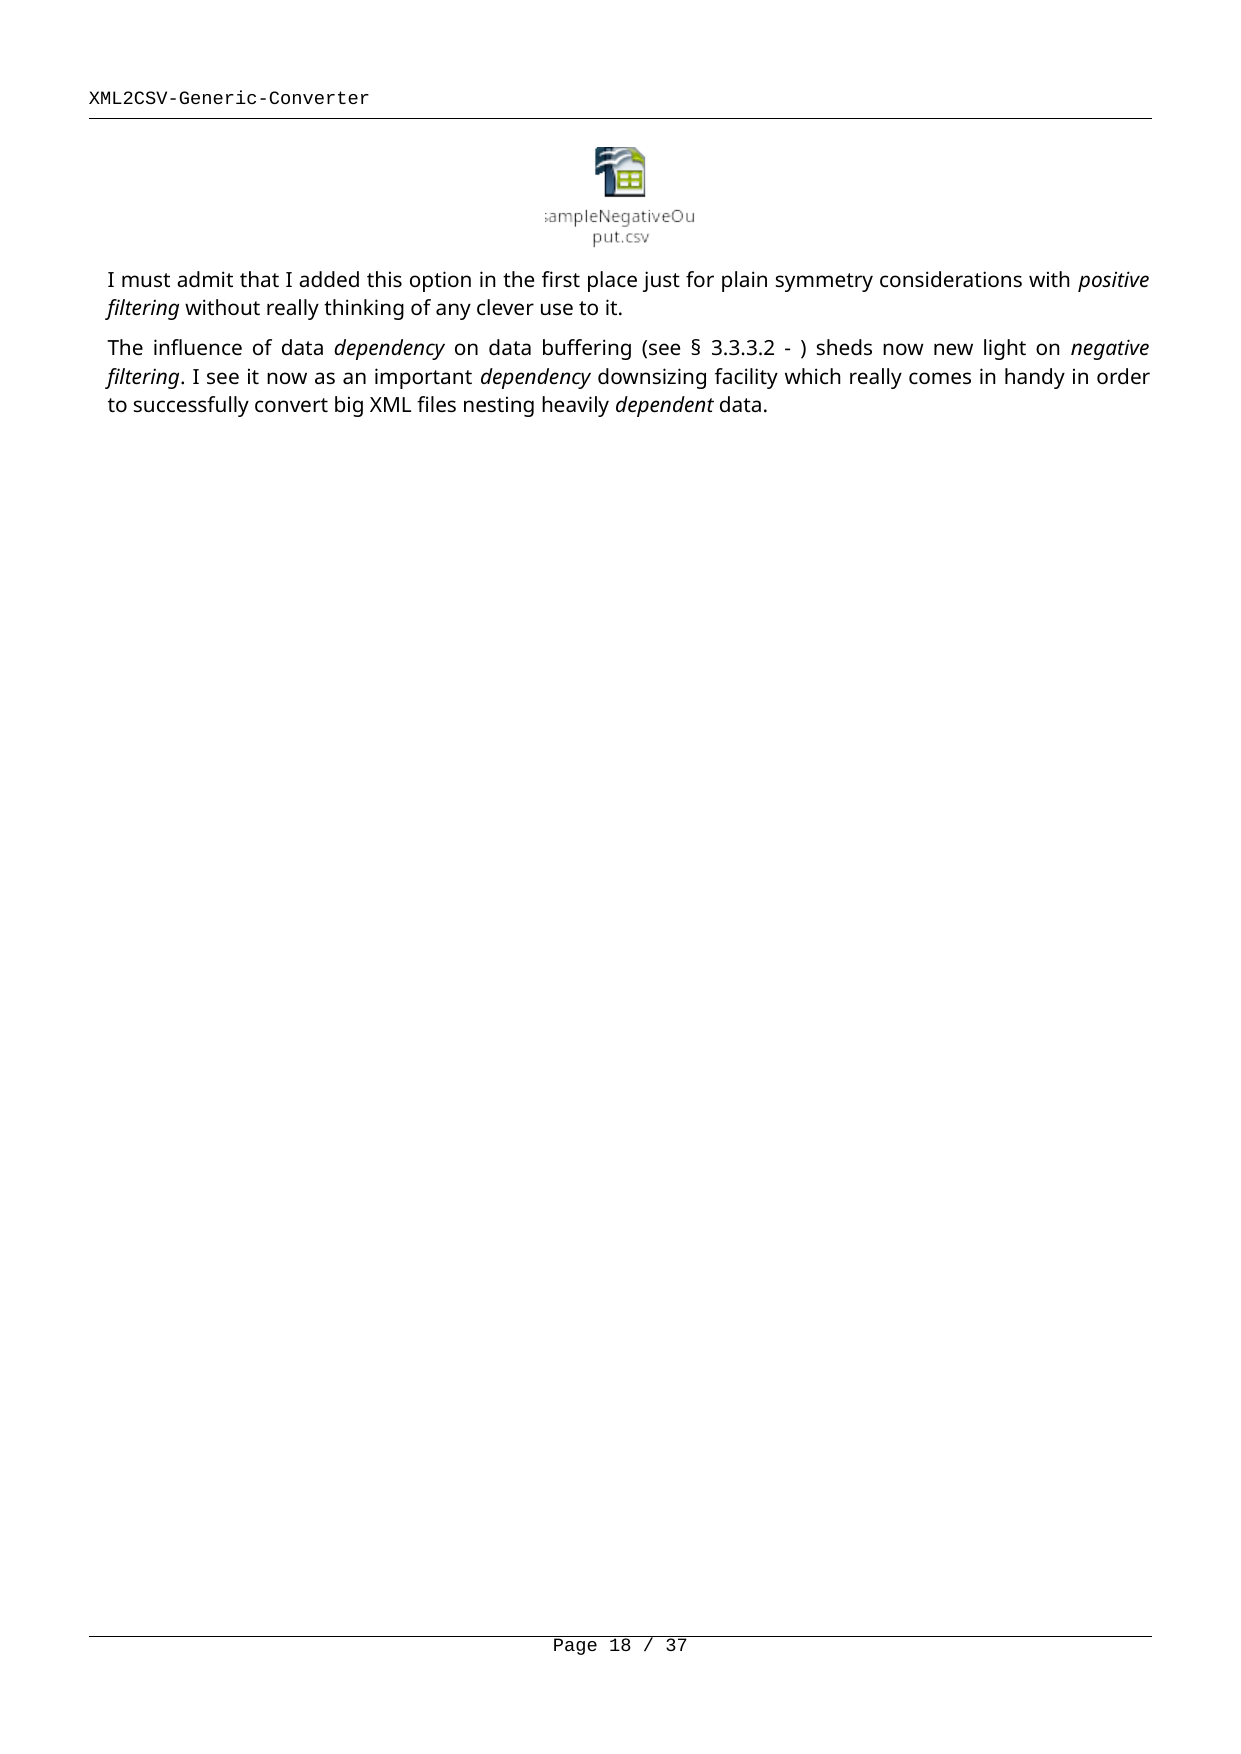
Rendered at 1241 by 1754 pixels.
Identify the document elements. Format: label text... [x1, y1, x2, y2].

text The influence of data dependency on data buffering (see § 3.3.3.2 - ) sheds now new light on negative filtering. I see it now as an important dependency downsizing facility which really comes in handy in order to successfully convert big XML files nesting heavily dependent data. [107, 333, 1152, 419]
text I must admit that I added this option in the first place just for plain symmetry considerations with positive filtering without really thinking of any clever use to it. [107, 147, 1152, 322]
